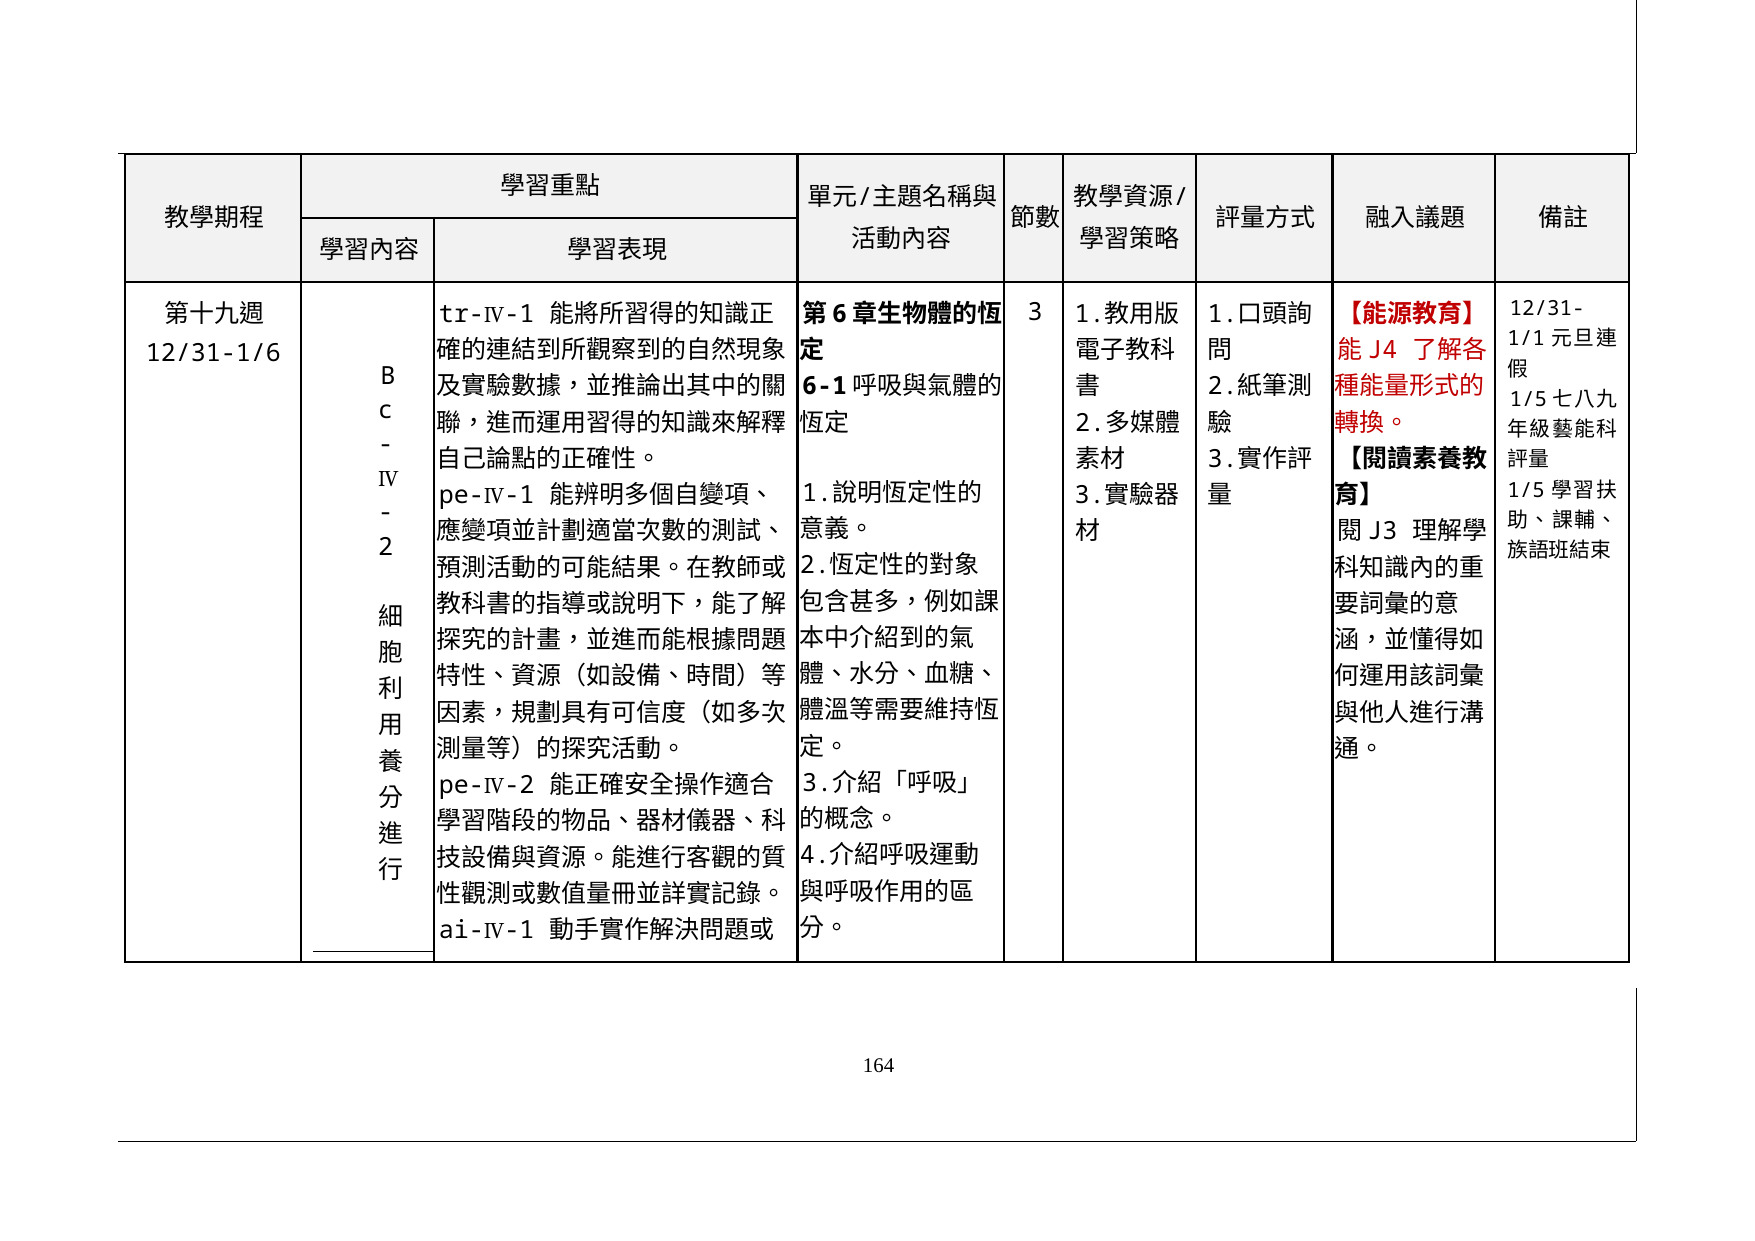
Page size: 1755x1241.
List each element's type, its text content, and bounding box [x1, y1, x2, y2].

table_header 學習重點 [302, 155, 796, 217]
table_cell 3 [1005, 283, 1062, 961]
table_cell 第十九週12/31-1/6 [126, 283, 300, 961]
table_cell 12/31-1/1元旦連假 1/5七八九年級藝能科評量 1/5學習扶助、課輔、族語班結束 [1496, 283, 1628, 961]
table_cell Bc-Ⅳ-2 細胞利用養分進行 [302, 283, 433, 961]
table_cell 1.教用版電子教科書 2.多媒體素材 3.實驗器材 [1064, 283, 1195, 961]
table_header 融入議題 [1334, 155, 1494, 281]
table_cell tr-Ⅳ-1 能將所習得的知識正確的連結到所觀察到的自然現象及實驗數據，並推論出其中的關聯，進而運用習得的知識來解釋自己論點的正確性。 pe-Ⅳ-1 能辨明多個自變項、應變項並計劃適當次數的測試、預測活動的可能結果。在教師或教科書的指導或說明下，能了解探究的計畫，並進而能根據問題特性、資源（如設備、時間）等因素，規劃具有可信度（如多次測量等）的探究活動。 pe-Ⅳ-2 能正確安全操作適合學習階段的物品、器材儀器、科技設備與資源。能進行客觀的質性觀測或數值量冊並詳實記錄。 ai-Ⅳ-1 動手實作解決問題或 [435, 283, 796, 961]
table_header 教學資源/學習策略 [1064, 155, 1195, 281]
table_cell 學習表現 [435, 219, 796, 281]
table_cell 1.口頭詢問 2.紙筆測驗 3.實作評量 [1197, 283, 1331, 961]
table_header 教學期程 [126, 155, 300, 281]
table_cell 【能源教育】 能J4 了解各種能量形式的轉換。 【閱讀素養教育】 閱J3 理解學科知識內的重要詞彙的意涵，並懂得如何運用該詞彙與他人進行溝通。 [1334, 283, 1494, 961]
table_header 備註 [1496, 155, 1628, 281]
table_header 評量方式 [1197, 155, 1331, 281]
table_cell 第6章生物體的恆定 6-1呼吸與氣體的恆定 1.說明恆定性的意義。 2.恆定性的對象包含甚多，例如課本中介紹到的氣體、水分、血糖、體溫等需要維持恆定。 3.介紹「呼吸」的概念。 4.介紹呼吸運動與呼吸作用的區分。 [799, 283, 1003, 961]
table_cell 學習內容 [302, 219, 433, 281]
table_header 單元/主題名稱與活動內容 [799, 155, 1003, 281]
table_header 節數 [1005, 155, 1062, 281]
